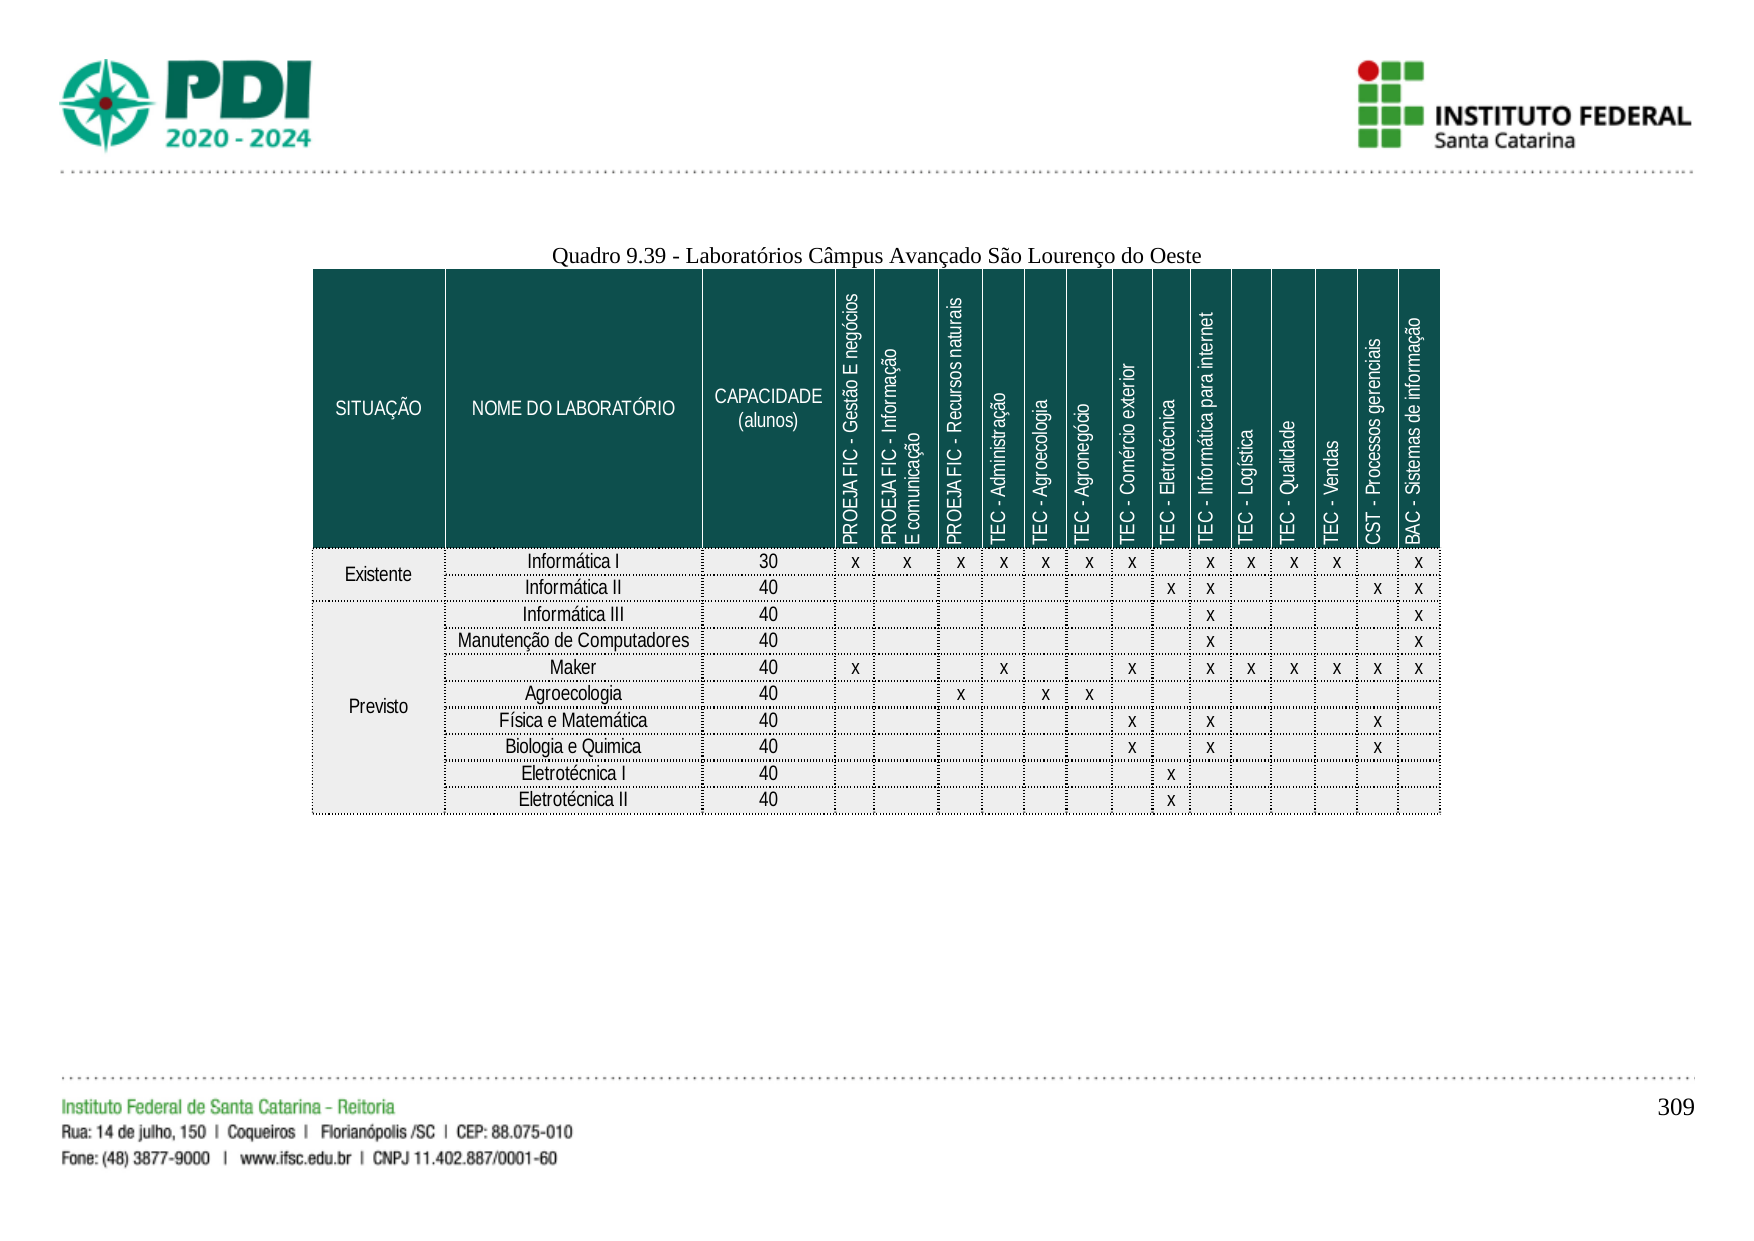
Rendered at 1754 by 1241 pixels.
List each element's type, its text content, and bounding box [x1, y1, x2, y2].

text Quadro 9.39 - Laboratórios Câmpus Avançado São Lourenço do Oeste [312, 242, 1442, 547]
picture [59, 1062, 1695, 1182]
picture [59, 59, 1695, 178]
